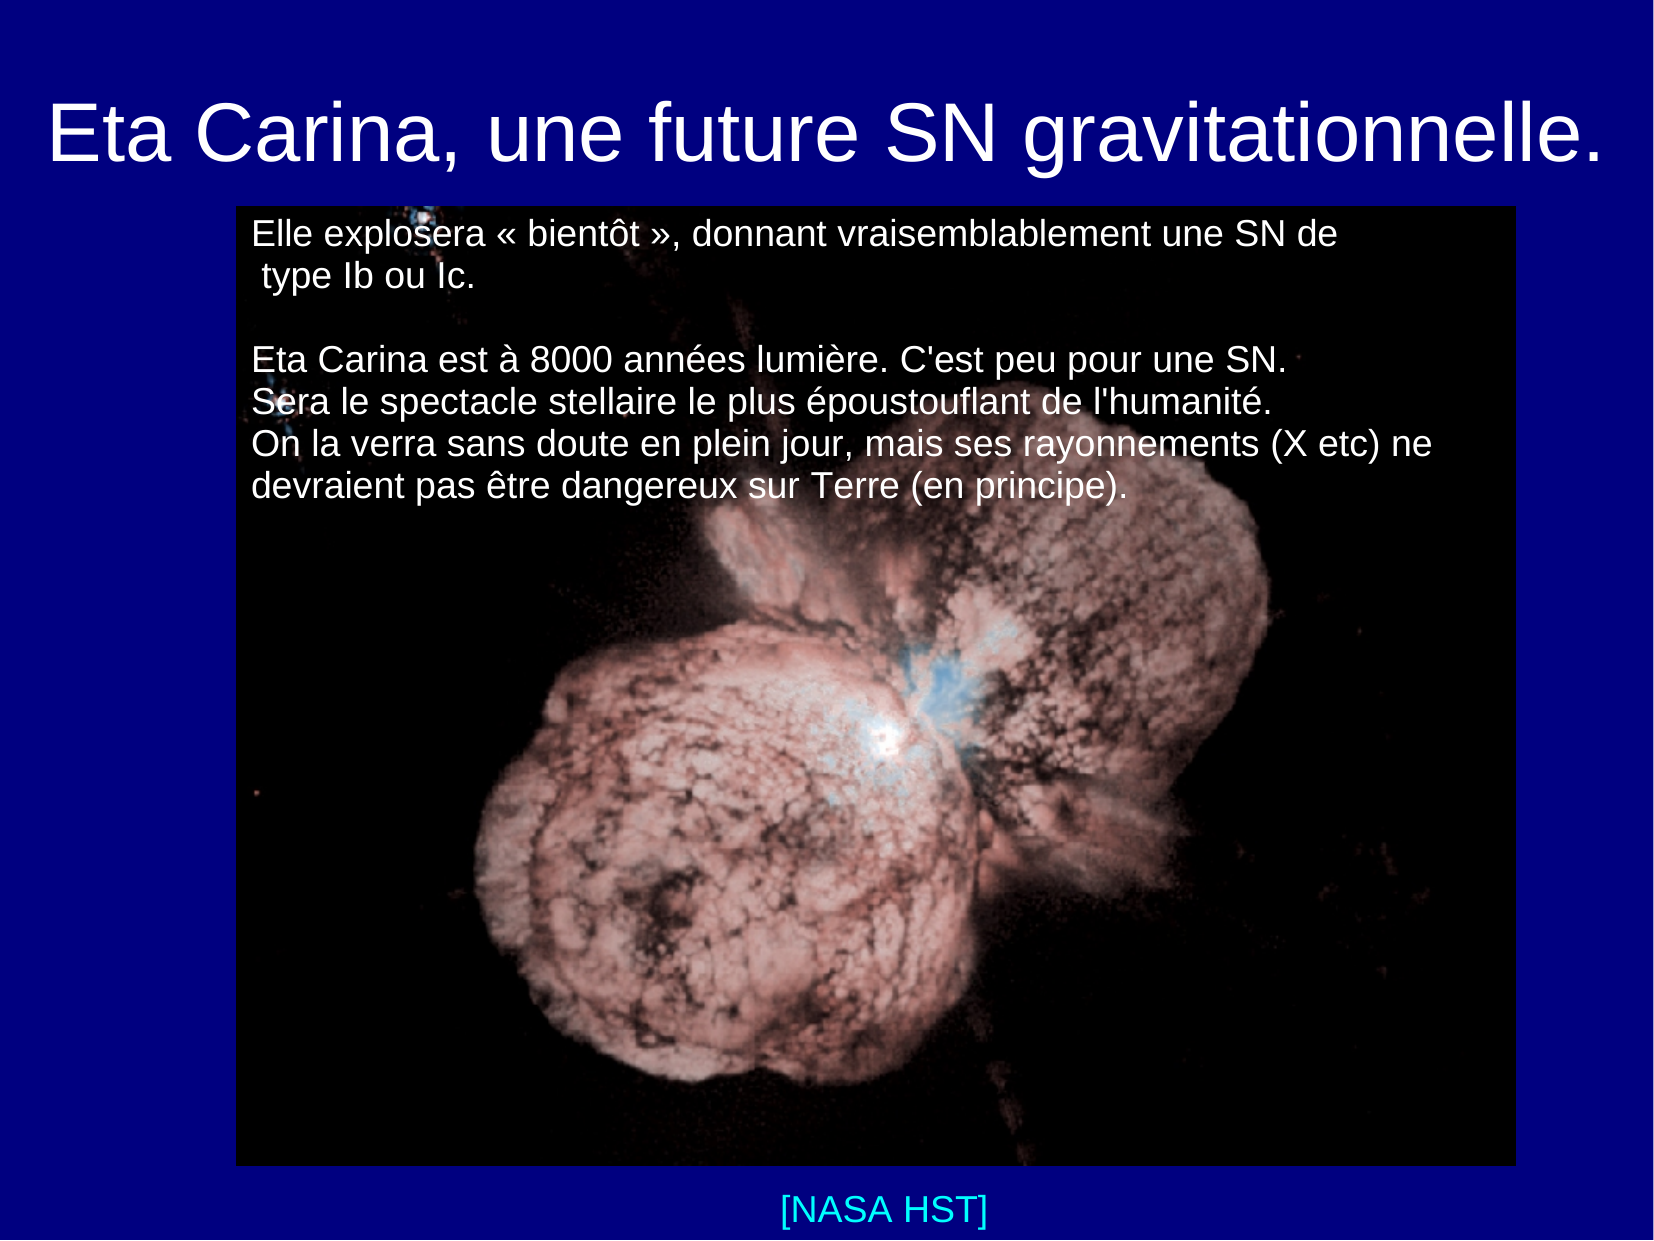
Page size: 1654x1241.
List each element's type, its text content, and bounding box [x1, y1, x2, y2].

text_box [NASA HST] [765, 1181, 1004, 1238]
text_box Elle explosera « bientôt », donnant vraisemblablement une SN de type Ib ou Ic. Eta Carina est à 8000 années lumière. C'est peu pour une SN. Sera le spectacle stellaire le plus époustouflant de l'humanité. On la verra sans doute en plein jour, mais ses rayonnements (X etc) ne devraient pas être dangereux sur Terre (en principe). [236, 205, 1448, 515]
title Eta Carina, une future SN gravitationnelle. [29, 29, 1625, 237]
picture [236, 206, 1516, 1166]
